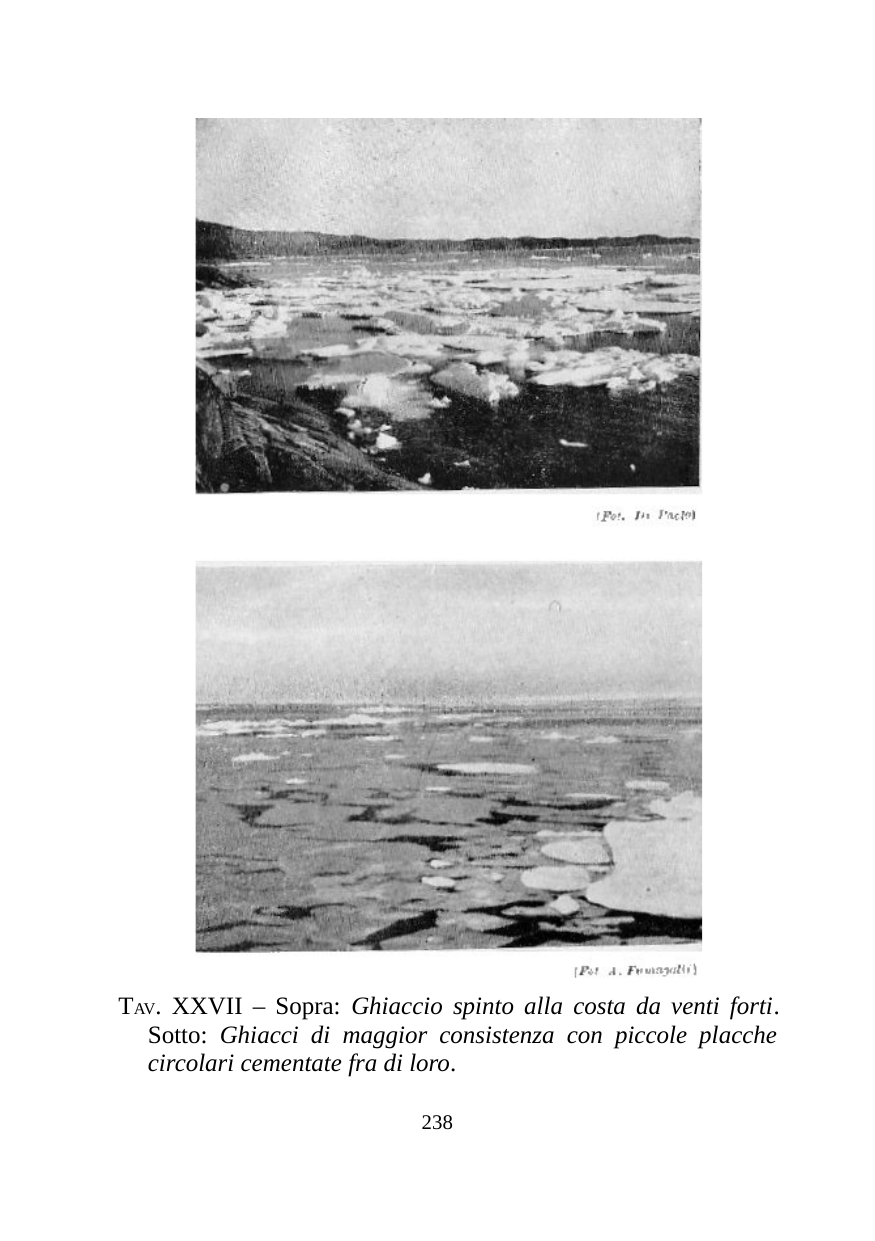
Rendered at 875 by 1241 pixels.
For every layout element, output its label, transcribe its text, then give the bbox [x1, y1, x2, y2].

picture [195, 118, 703, 991]
text Tav. XXVII – Sopra: Ghiaccio spinto alla costa da venti forti. Sotto: Ghiacci di maggior consistenza con piccole placche circolari cementate fra di loro. [118, 991, 779, 1077]
